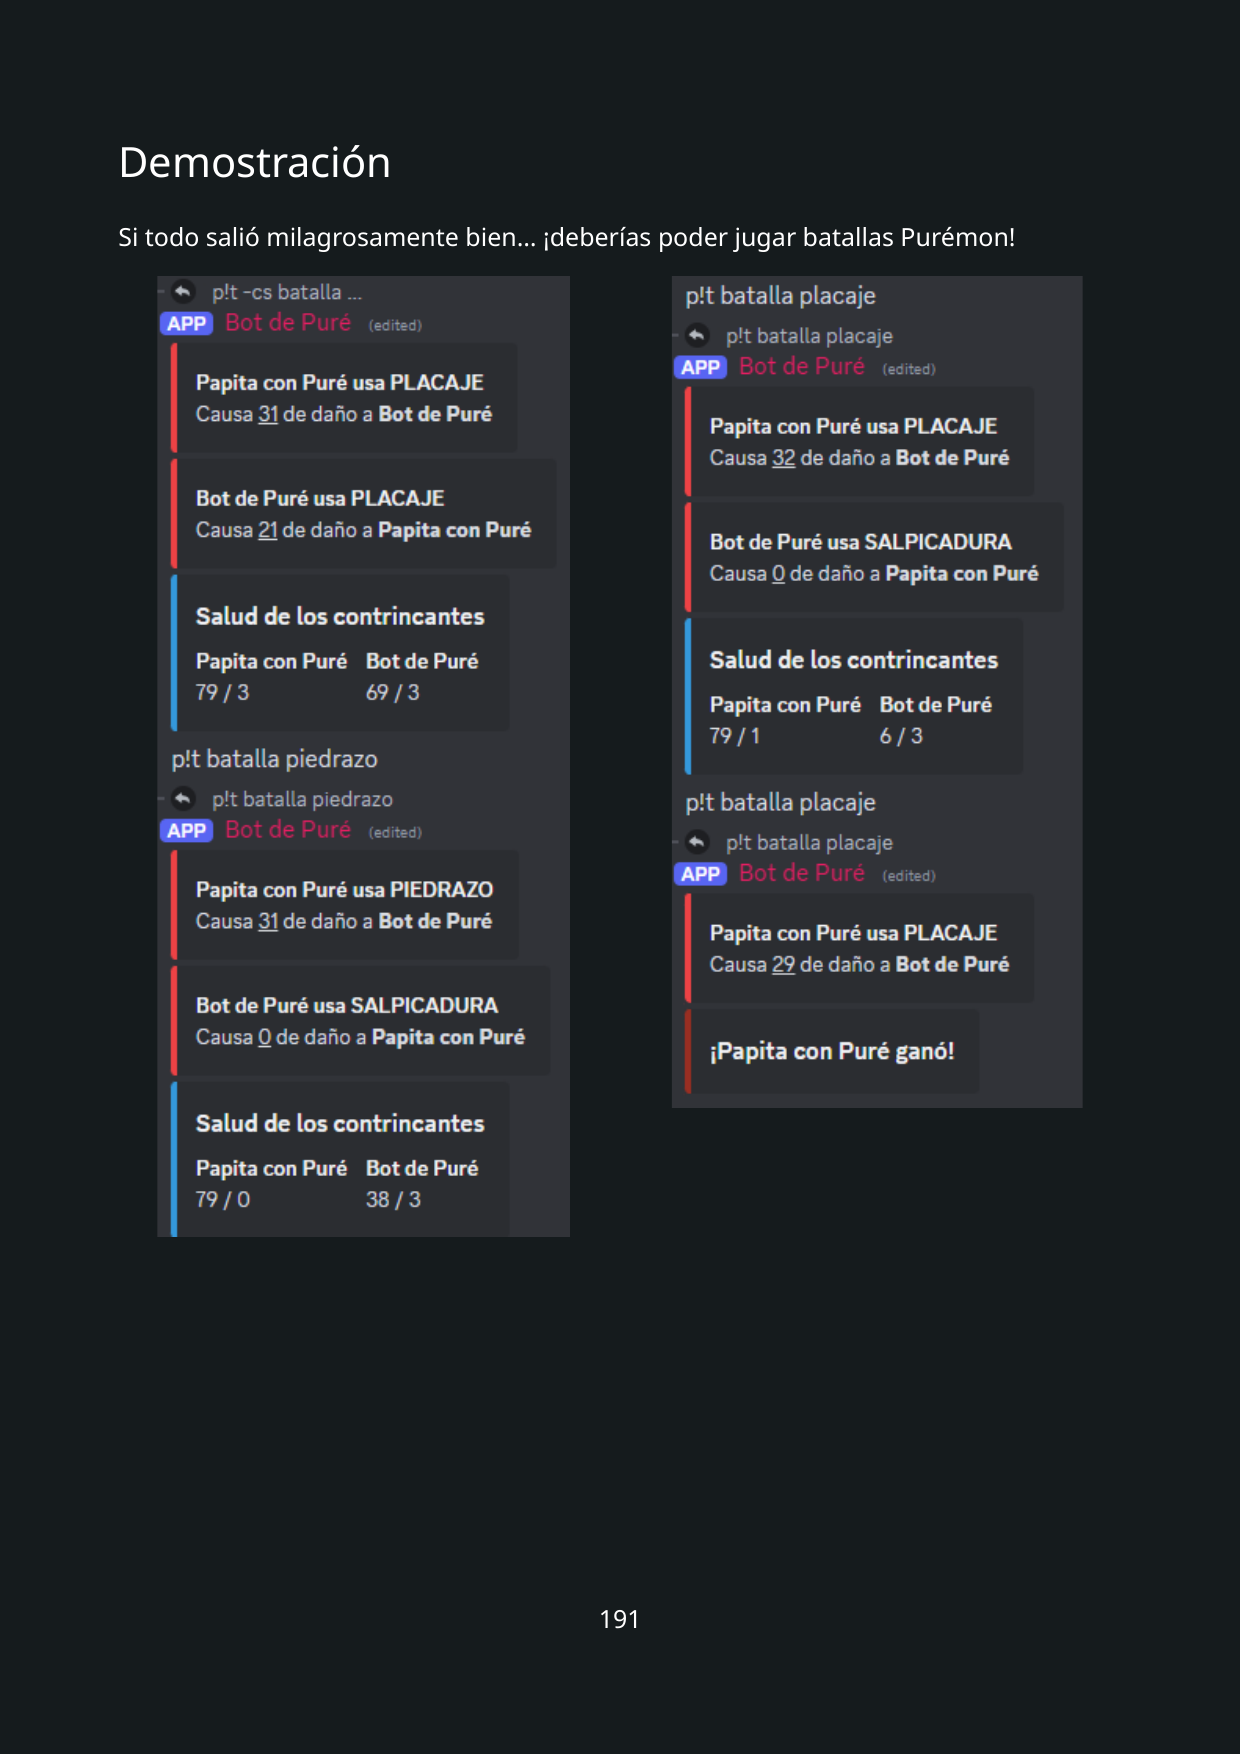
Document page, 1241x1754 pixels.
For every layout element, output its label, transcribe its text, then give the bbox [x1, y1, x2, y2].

text Si todo salió milagrosamente bien… ¡deberías poder jugar batallas Purémon! [118, 220, 1122, 254]
picture [671, 276, 1083, 1108]
picture [157, 276, 570, 1237]
subtitle Demostración [118, 133, 1122, 189]
